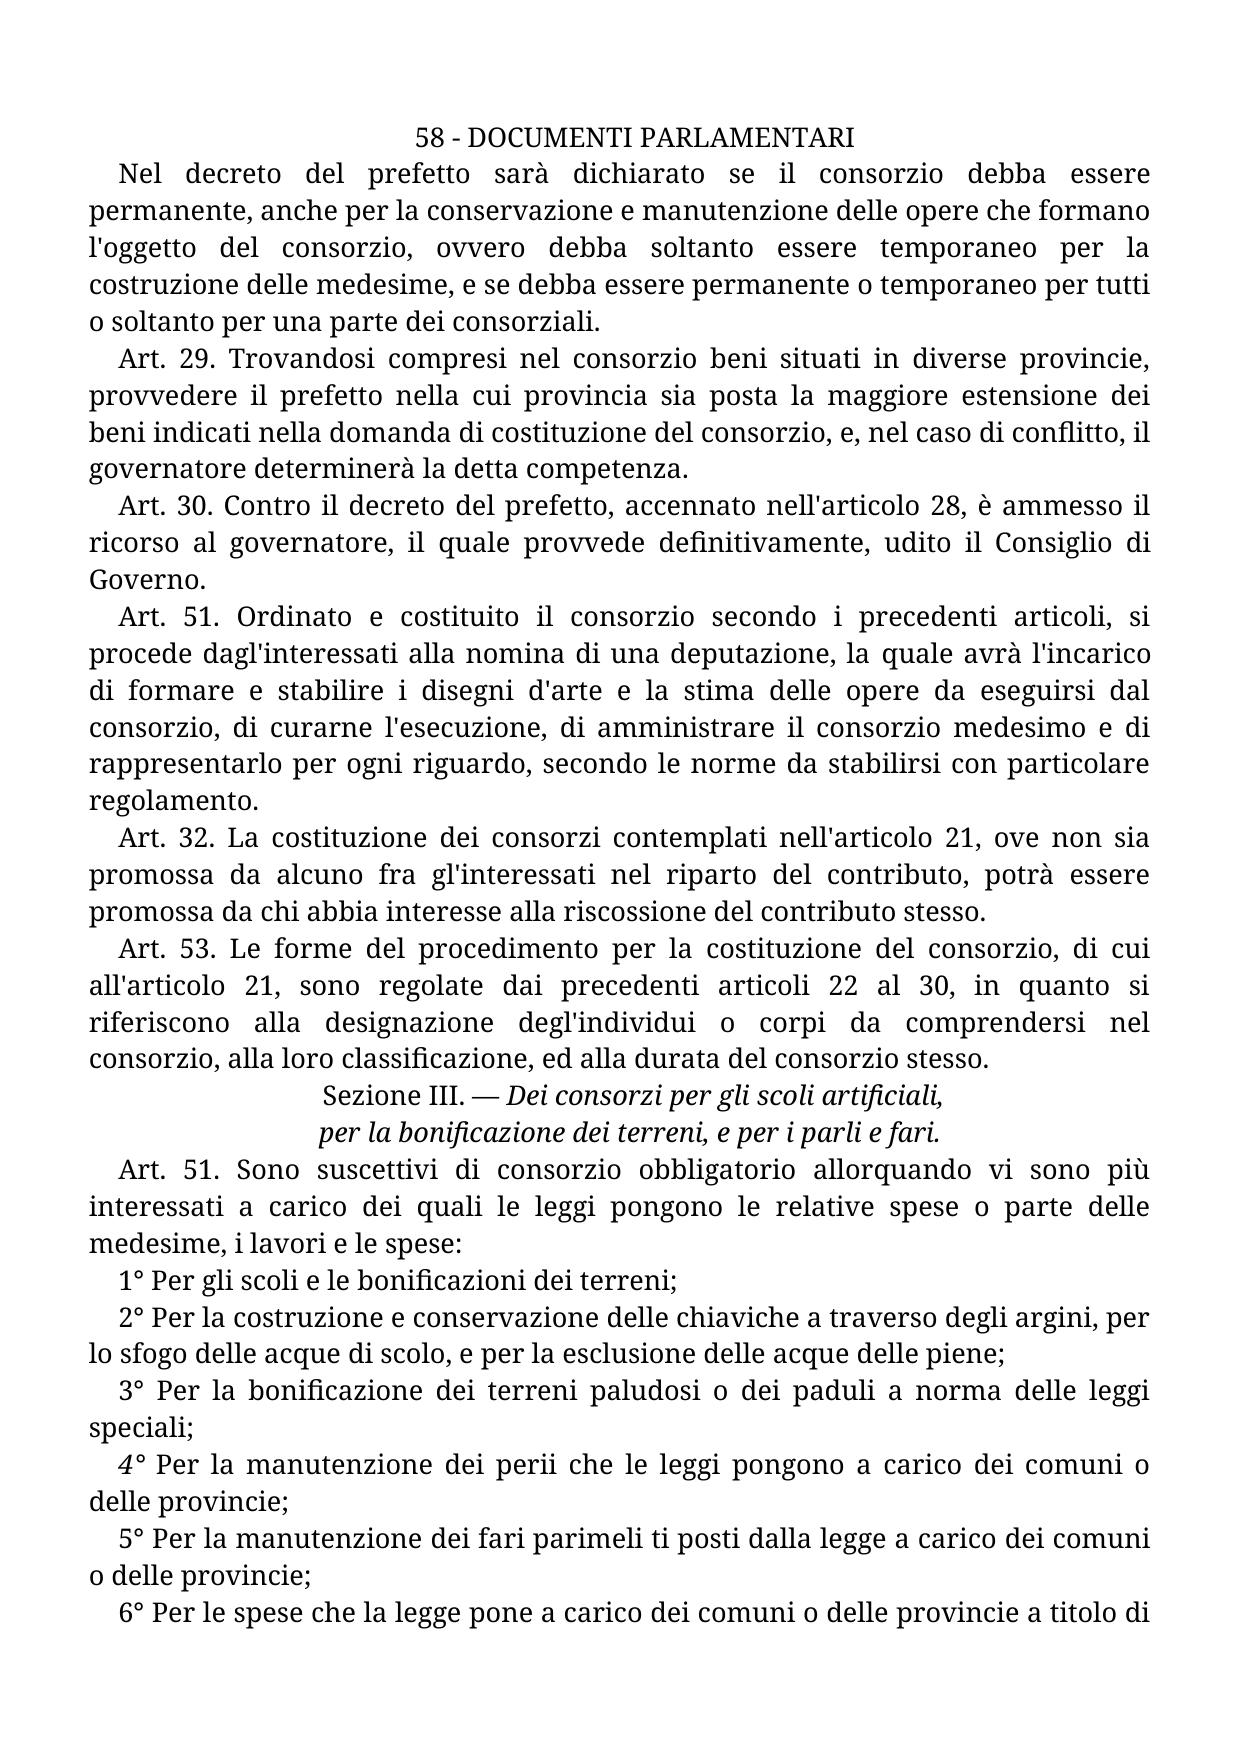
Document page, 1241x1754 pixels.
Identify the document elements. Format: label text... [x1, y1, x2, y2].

text Art. 29. Trovandosi compresi nel consorzio beni situati in diverse provincie, provvedere il prefetto nella cui provincia sia posta la maggiore estensione dei beni indicati nella domanda di costituzione del consorzio, e, nel caso di conflitto, il governatore determinerà la detta competenza. [88, 339, 1152, 487]
text Art. 53. Le forme del procedimento per la costituzione del consorzio, di cui all'articolo 21, sono regolate dai precedenti articoli 22 al 30, in quanto si riferiscono alla designazione degl'individui o corpi da comprendersi nel consorzio, alla loro classificazione, ed alla durata del consorzio stesso. [88, 929, 1152, 1077]
text per la bonificazione dei terreni, e per i parli e fari. [88, 1114, 1152, 1151]
text Sezione III. — Dei consorzi per gli scoli artificiali, [88, 1077, 1152, 1114]
text 1° Per gli scoli e le bonificazioni dei terreni; [88, 1261, 1152, 1298]
text 3° Per la bonificazione dei terreni paludosi o dei paduli a norma delle leggi speciali; [88, 1372, 1152, 1446]
text 58 - DOCUMENTI PARLAMENTARI [88, 118, 1152, 155]
text 2° Per la costruzione e conservazione delle chiaviche a traverso degli argini, per lo sfogo delle acque di scolo, e per la esclusione delle acque delle piene; [88, 1298, 1152, 1372]
text 6° Per le spese che la legge pone a carico dei comuni o delle provincie a titolo di [88, 1593, 1152, 1630]
text Art. 51. Sono suscettivi di consorzio obbligatorio allorquando vi sono più interessati a carico dei quali le leggi pongono le relative spese o parte delle medesime, i lavori e le spese: [88, 1151, 1152, 1261]
text Art. 30. Contro il decreto del prefetto, accennato nell'articolo 28, è ammesso il ricorso al governatore, il quale provvede definitivamente, udito il Consiglio di Governo. [88, 487, 1152, 597]
text Art. 51. Ordinato e costituito il consorzio secondo i precedenti articoli, si procede dagl'interessati alla nomina di una deputazione, la quale avrà l'incarico di formare e stabilire i disegni d'arte e la stima delle opere da eseguirsi dal consorzio, di curarne l'esecuzione, di amministrare il consorzio medesimo e di rappresentarlo per ogni riguardo, secondo le norme da stabilirsi con particolare regolamento. [88, 597, 1152, 819]
text Nel decreto del prefetto sarà dichiarato se il consorzio debba essere permanente, anche per la conservazione e manutenzione delle opere che formano l'oggetto del consorzio, ovvero debba soltanto essere temporaneo per la costruzione delle medesime, e se debba essere permanente o temporaneo per tutti o soltanto per una parte dei consorziali. [88, 155, 1152, 339]
text 5° Per la manutenzione dei fari parimeli ti posti dalla legge a carico dei comuni o delle provincie; [88, 1519, 1152, 1593]
text Art. 32. La costituzione dei consorzi contemplati nell'articolo 21, ove non sia promossa da alcuno fra gl'interessati nel riparto del contributo, potrà essere promossa da chi abbia interesse alla riscossione del contributo stesso. [88, 819, 1152, 929]
text 4° Per la manutenzione dei perii che le leggi pongono a carico dei comuni o delle provincie; [88, 1446, 1152, 1519]
